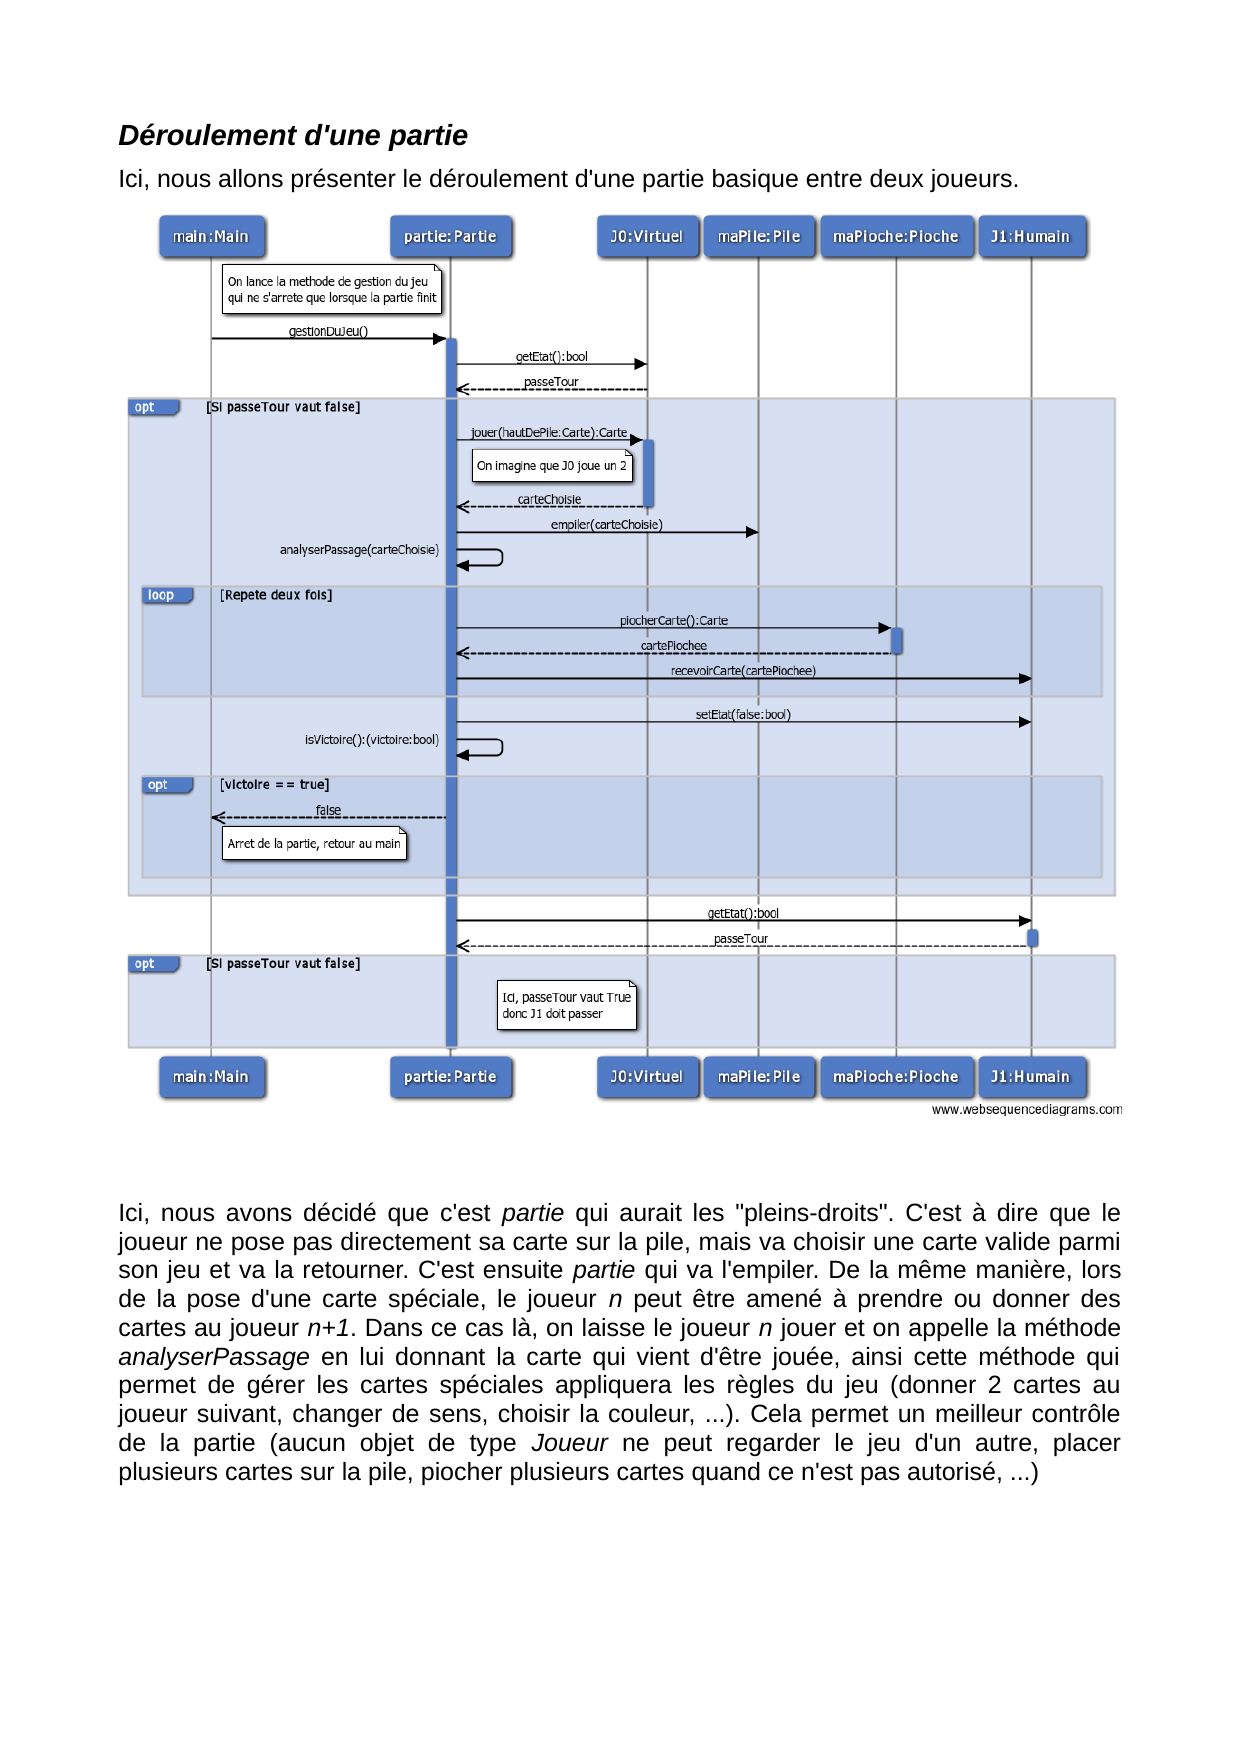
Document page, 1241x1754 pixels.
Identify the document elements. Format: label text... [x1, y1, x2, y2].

text Ici, nous avons décidé que c'est partie qui aurait les "pleins-droits". C'est à dire que le joueur ne pose pas directement sa carte sur la pile, mais va choisir une carte valide parmi son jeu et va la retourner. C'est ensuite partie qui va l'empiler. De la même manière, lors de la pose d'une carte spéciale, le joueur n peut être amené à prendre ou donner des cartes au joueur n+1. Dans ce cas là, on laisse le joueur n jouer et on appelle la méthode analyserPassage en lui donnant la carte qui vient d'être jouée, ainsi cette méthode qui permet de gérer les cartes spéciales appliquera les règles du jeu (donner 2 cartes au joueur suivant, changer de sens, choisir la couleur, ...). Cela permet un meilleur contrôle de la partie (aucun objet de type Joueur ne peut regarder le jeu d'un autre, placer plusieurs cartes sur la pile, piocher plusieurs cartes quand ce n'est pas autorisé, ...) [118, 1198, 1122, 1485]
subtitle Déroulement d'une partie [118, 118, 1122, 152]
text Ici, nous allons présenter le déroulement d'une partie basique entre deux joueurs. [118, 164, 1122, 193]
picture [118, 205, 1123, 1116]
